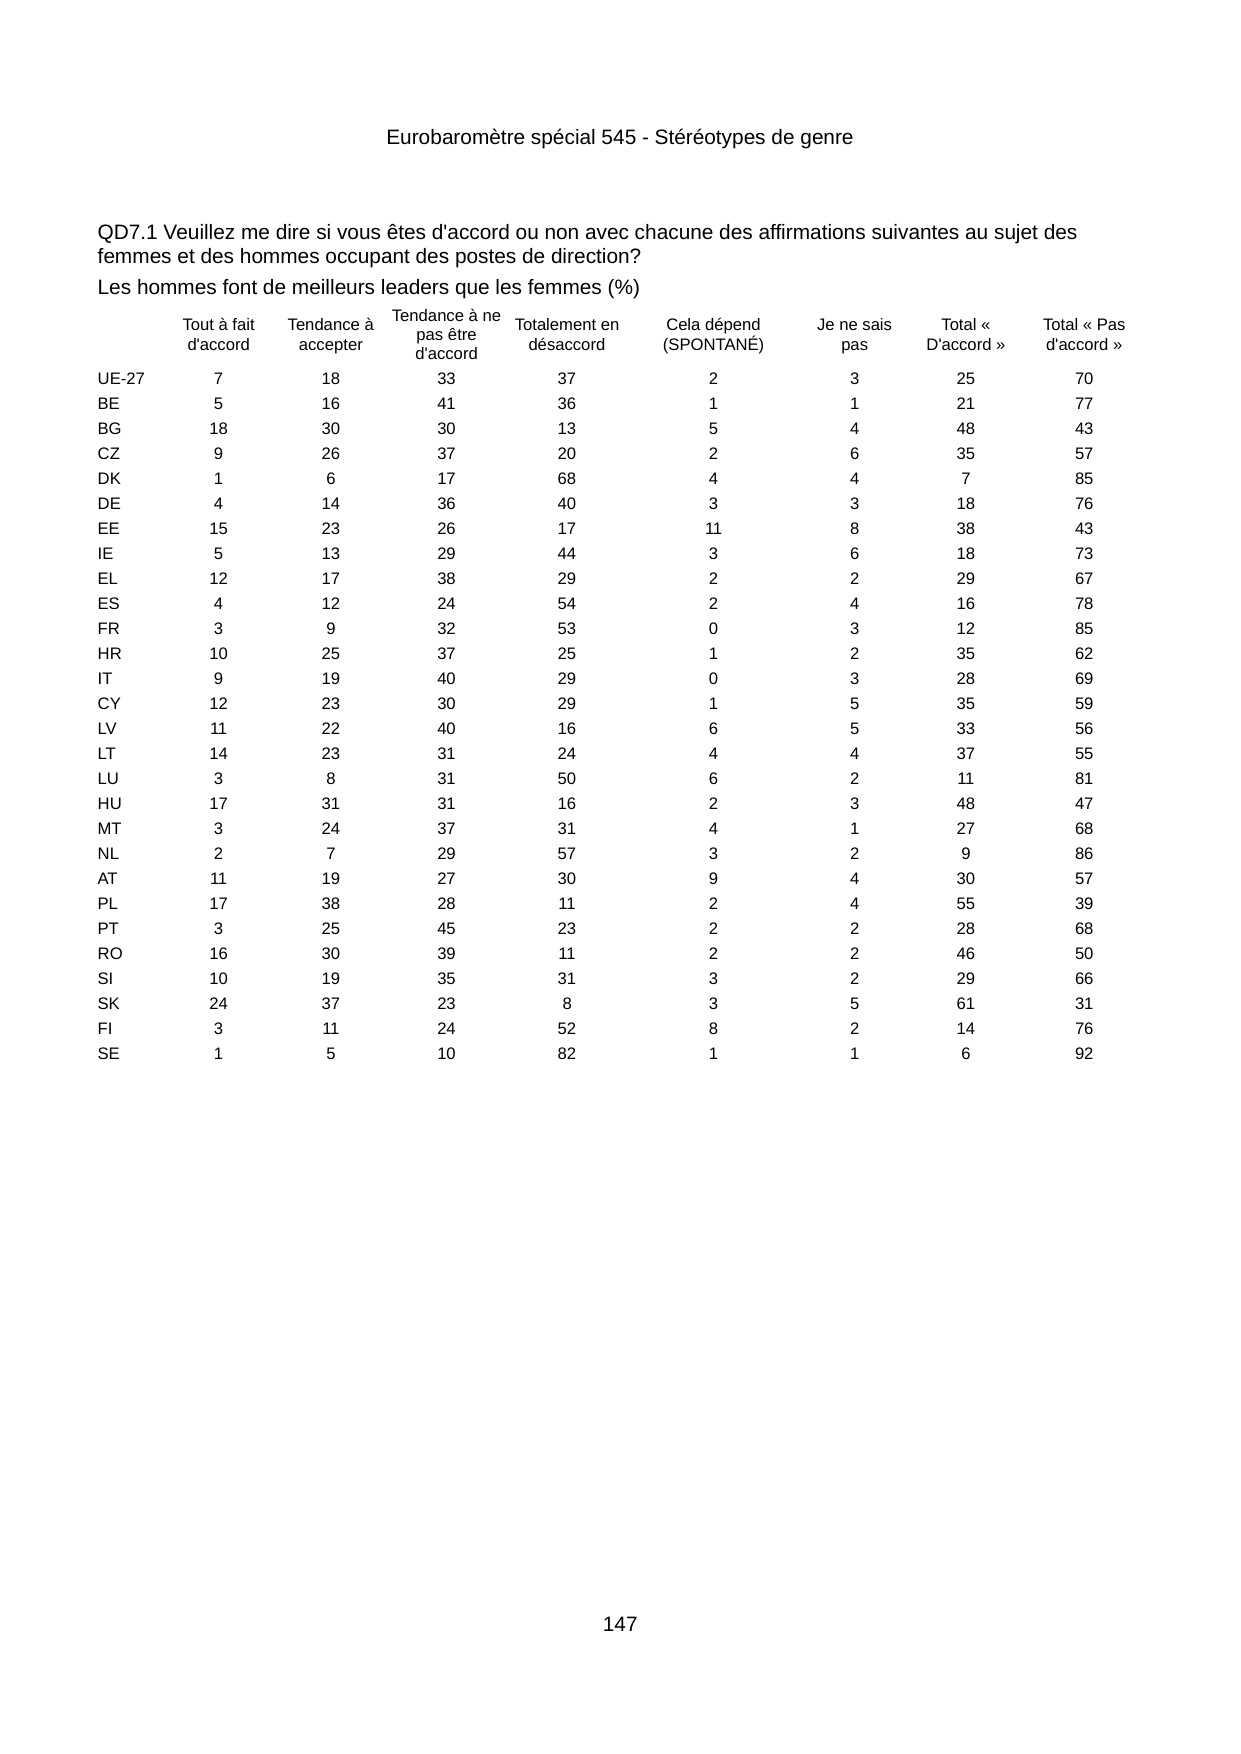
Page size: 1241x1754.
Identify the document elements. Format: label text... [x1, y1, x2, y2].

table_cell 30 [386, 691, 507, 716]
table_cell HR [95, 641, 162, 666]
table_cell 12 [162, 691, 275, 716]
table_cell BG [95, 416, 162, 441]
table_cell 77 [1022, 391, 1146, 416]
table_cell 2 [800, 916, 909, 941]
table_cell 4 [800, 466, 909, 491]
table_cell 37 [386, 641, 507, 666]
table_cell 1 [800, 1041, 909, 1066]
table_cell 2 [800, 566, 909, 591]
table_cell 23 [275, 516, 386, 541]
table_cell 1 [162, 466, 275, 491]
table_cell 17 [162, 891, 275, 916]
table_cell 11 [162, 866, 275, 891]
table_cell 2 [800, 966, 909, 991]
table_cell 39 [1022, 891, 1146, 916]
table_cell 28 [909, 666, 1022, 691]
table_cell 35 [909, 691, 1022, 716]
table_cell 6 [800, 441, 909, 466]
table_cell 26 [386, 516, 507, 541]
table_cell 3 [162, 1016, 275, 1041]
table_cell Totalement en désaccord [507, 303, 627, 366]
table_cell 85 [1022, 616, 1146, 641]
table_cell Les hommes font de meilleurs leaders que les femmes (%) [95, 270, 1146, 303]
table_cell 0 [627, 616, 800, 641]
table_cell 38 [909, 516, 1022, 541]
table_cell 11 [507, 941, 627, 966]
table_cell 24 [386, 591, 507, 616]
table_cell 85 [1022, 466, 1146, 491]
table_cell Tout à fait d'accord [162, 303, 275, 366]
table_cell 37 [386, 441, 507, 466]
table_cell 2 [627, 366, 800, 391]
table_cell 11 [275, 1016, 386, 1041]
table_cell 29 [507, 691, 627, 716]
table_cell 5 [800, 716, 909, 741]
table_cell 25 [909, 366, 1022, 391]
table_cell EL [95, 566, 162, 591]
table_cell 3 [800, 791, 909, 816]
table_cell 1 [627, 691, 800, 716]
table_cell IE [95, 541, 162, 566]
table_cell 57 [1022, 866, 1146, 891]
table_cell SK [95, 991, 162, 1016]
table_cell 31 [386, 791, 507, 816]
table_cell 2 [162, 841, 275, 866]
table_cell 13 [507, 416, 627, 441]
table_cell CZ [95, 441, 162, 466]
table_cell 29 [507, 566, 627, 591]
table_cell 0 [627, 666, 800, 691]
table_cell 2 [627, 591, 800, 616]
table_cell 1 [162, 1041, 275, 1066]
table_cell 53 [507, 616, 627, 641]
table_cell 9 [627, 866, 800, 891]
table_cell 43 [1022, 516, 1146, 541]
table_cell 12 [909, 616, 1022, 641]
table_cell Je ne sais pas [800, 303, 909, 366]
table_cell 19 [275, 666, 386, 691]
table_cell 41 [386, 391, 507, 416]
table_cell 17 [386, 466, 507, 491]
table_cell 37 [275, 991, 386, 1016]
table_cell 2 [627, 441, 800, 466]
table_cell 3 [800, 366, 909, 391]
table_cell 36 [386, 491, 507, 516]
table_cell 78 [1022, 591, 1146, 616]
table_cell 1 [627, 391, 800, 416]
table_cell 2 [627, 891, 800, 916]
table_cell 61 [909, 991, 1022, 1016]
table_cell 5 [627, 416, 800, 441]
table_cell Total « D'accord » [909, 303, 1022, 366]
table_cell 16 [507, 716, 627, 741]
table_cell 2 [627, 791, 800, 816]
table_cell 27 [386, 866, 507, 891]
table_cell 6 [627, 766, 800, 791]
table_cell 40 [507, 491, 627, 516]
table_cell 10 [386, 1041, 507, 1066]
table_cell 20 [507, 441, 627, 466]
table_cell 37 [507, 366, 627, 391]
table_cell SE [95, 1041, 162, 1066]
table_cell 26 [275, 441, 386, 466]
table_cell [95, 303, 162, 366]
table_cell 7 [162, 366, 275, 391]
table_cell AT [95, 866, 162, 891]
table_cell 2 [800, 941, 909, 966]
table_cell 8 [627, 1016, 800, 1041]
table_cell 27 [909, 816, 1022, 841]
table_cell 11 [627, 516, 800, 541]
table_cell 29 [386, 541, 507, 566]
table_cell 38 [386, 566, 507, 591]
table_cell 4 [800, 741, 909, 766]
table_cell 47 [1022, 791, 1146, 816]
table_cell 3 [627, 541, 800, 566]
table_cell 11 [507, 891, 627, 916]
table_cell 2 [800, 641, 909, 666]
table_cell 92 [1022, 1041, 1146, 1066]
table_cell 52 [507, 1016, 627, 1041]
table_cell 76 [1022, 1016, 1146, 1041]
table_cell 4 [162, 491, 275, 516]
table_cell 30 [386, 416, 507, 441]
table_cell EE [95, 516, 162, 541]
table_cell 17 [162, 791, 275, 816]
table_cell 31 [386, 741, 507, 766]
table_cell 3 [162, 616, 275, 641]
table_cell 2 [800, 1016, 909, 1041]
table_cell 48 [909, 791, 1022, 816]
table_cell 18 [275, 366, 386, 391]
table_cell LT [95, 741, 162, 766]
table_cell 19 [275, 966, 386, 991]
table_cell 24 [507, 741, 627, 766]
table_cell 68 [507, 466, 627, 491]
table_cell 37 [909, 741, 1022, 766]
table_cell 23 [507, 916, 627, 941]
table_cell 4 [800, 591, 909, 616]
table_cell 43 [1022, 416, 1146, 441]
table_cell 5 [800, 991, 909, 1016]
table_cell 31 [386, 766, 507, 791]
table_cell 15 [162, 516, 275, 541]
table_cell 31 [1022, 991, 1146, 1016]
table_cell 23 [275, 741, 386, 766]
table_cell 9 [162, 666, 275, 691]
table_cell 10 [162, 966, 275, 991]
table_cell 10 [162, 641, 275, 666]
table_cell HU [95, 791, 162, 816]
table_cell 3 [800, 491, 909, 516]
table_cell 55 [1022, 741, 1146, 766]
table_cell 32 [386, 616, 507, 641]
table_cell 4 [627, 466, 800, 491]
table_cell 1 [627, 1041, 800, 1066]
table_cell 3 [162, 766, 275, 791]
table_cell 2 [800, 841, 909, 866]
table_cell 31 [507, 966, 627, 991]
table_cell 5 [162, 391, 275, 416]
table_cell 50 [507, 766, 627, 791]
table_cell 68 [1022, 916, 1146, 941]
table_cell 25 [275, 641, 386, 666]
table_cell PT [95, 916, 162, 941]
table_cell SI [95, 966, 162, 991]
table_cell 55 [909, 891, 1022, 916]
table_cell 18 [162, 416, 275, 441]
table_cell 28 [909, 916, 1022, 941]
table_cell PL [95, 891, 162, 916]
table_cell 73 [1022, 541, 1146, 566]
table_cell 23 [386, 991, 507, 1016]
table_cell 6 [909, 1041, 1022, 1066]
table_cell 1 [627, 641, 800, 666]
table_cell 46 [909, 941, 1022, 966]
table_cell 54 [507, 591, 627, 616]
table_cell 9 [162, 441, 275, 466]
table_cell 9 [909, 841, 1022, 866]
table_cell 69 [1022, 666, 1146, 691]
table_cell 86 [1022, 841, 1146, 866]
table_cell 66 [1022, 966, 1146, 991]
table_cell 76 [1022, 491, 1146, 516]
table_cell 21 [909, 391, 1022, 416]
table_cell 62 [1022, 641, 1146, 666]
table_cell 16 [507, 791, 627, 816]
table_cell 12 [275, 591, 386, 616]
table_cell 45 [386, 916, 507, 941]
table_cell 11 [162, 716, 275, 741]
table_cell 36 [507, 391, 627, 416]
table_cell Tendance à ne pas être d'accord [386, 303, 507, 366]
table_cell 25 [507, 641, 627, 666]
table_cell 6 [627, 716, 800, 741]
table_cell 30 [275, 416, 386, 441]
table_cell 30 [275, 941, 386, 966]
table_cell 59 [1022, 691, 1146, 716]
table_cell 38 [275, 891, 386, 916]
table_cell 4 [627, 816, 800, 841]
table_header QD7.1 Veuillez me dire si vous êtes d'accord ou non avec chacune des affirmations suivantes au sujet des femmes et des hommes occupant des postes de direction? [95, 217, 1146, 270]
table_cell 50 [1022, 941, 1146, 966]
table_cell 4 [800, 866, 909, 891]
table_cell 3 [162, 816, 275, 841]
table_cell 13 [275, 541, 386, 566]
table_cell 29 [386, 841, 507, 866]
table_cell 25 [275, 916, 386, 941]
table_cell 3 [162, 916, 275, 941]
table_cell 7 [909, 466, 1022, 491]
table_cell 3 [627, 491, 800, 516]
table_cell 82 [507, 1041, 627, 1066]
table_cell 24 [162, 991, 275, 1016]
table_cell 18 [909, 541, 1022, 566]
table_cell FR [95, 616, 162, 641]
table_cell 8 [507, 991, 627, 1016]
table_cell ES [95, 591, 162, 616]
table_cell LU [95, 766, 162, 791]
table_cell 33 [386, 366, 507, 391]
table_cell 33 [909, 716, 1022, 741]
table_cell 6 [275, 466, 386, 491]
table_cell 30 [909, 866, 1022, 891]
table_cell Tendance à accepter [275, 303, 386, 366]
table_cell FI [95, 1016, 162, 1041]
table_cell 14 [275, 491, 386, 516]
table_cell 4 [627, 741, 800, 766]
table_cell 35 [909, 441, 1022, 466]
table_cell 5 [162, 541, 275, 566]
table_cell 8 [800, 516, 909, 541]
table_cell 22 [275, 716, 386, 741]
table_cell 3 [627, 991, 800, 1016]
table_cell DK [95, 466, 162, 491]
table_cell 5 [275, 1041, 386, 1066]
table_cell 4 [162, 591, 275, 616]
table_cell 14 [909, 1016, 1022, 1041]
table_cell Cela dépend (SPONTANÉ) [627, 303, 800, 366]
table_cell RO [95, 941, 162, 966]
table_cell 12 [162, 566, 275, 591]
table_cell 5 [800, 691, 909, 716]
table_cell 37 [386, 816, 507, 841]
table_cell 35 [386, 966, 507, 991]
table_cell 48 [909, 416, 1022, 441]
table_cell 11 [909, 766, 1022, 791]
table_cell 70 [1022, 366, 1146, 391]
table_cell 2 [800, 766, 909, 791]
table_cell 4 [800, 891, 909, 916]
table_cell 16 [162, 941, 275, 966]
table_cell BE [95, 391, 162, 416]
table_cell 3 [800, 666, 909, 691]
table_cell 3 [627, 966, 800, 991]
table_cell 18 [909, 491, 1022, 516]
table_cell 29 [507, 666, 627, 691]
table_cell 56 [1022, 716, 1146, 741]
table_cell 29 [909, 566, 1022, 591]
table_cell 39 [386, 941, 507, 966]
table_cell 16 [275, 391, 386, 416]
table_cell 17 [275, 566, 386, 591]
table_cell 30 [507, 866, 627, 891]
table_cell MT [95, 816, 162, 841]
table_cell 31 [507, 816, 627, 841]
table_cell 17 [507, 516, 627, 541]
table_cell 67 [1022, 566, 1146, 591]
table_cell CY [95, 691, 162, 716]
table_cell 8 [275, 766, 386, 791]
table_cell 23 [275, 691, 386, 716]
table_cell 2 [627, 941, 800, 966]
table_cell 24 [275, 816, 386, 841]
table_cell 4 [800, 416, 909, 441]
table_cell IT [95, 666, 162, 691]
table_cell 68 [1022, 816, 1146, 841]
table_cell 3 [800, 616, 909, 641]
table_cell 40 [386, 716, 507, 741]
table_cell 57 [1022, 441, 1146, 466]
table_cell NL [95, 841, 162, 866]
table_cell 24 [386, 1016, 507, 1041]
table_cell 16 [909, 591, 1022, 616]
table_cell 1 [800, 391, 909, 416]
table_cell 40 [386, 666, 507, 691]
table_cell 44 [507, 541, 627, 566]
table_cell 14 [162, 741, 275, 766]
table_cell 6 [800, 541, 909, 566]
table_cell 2 [627, 916, 800, 941]
table_cell 7 [275, 841, 386, 866]
table_cell DE [95, 491, 162, 516]
table_cell 1 [800, 816, 909, 841]
table_cell Total « Pas d'accord » [1022, 303, 1146, 366]
table_cell 19 [275, 866, 386, 891]
table_cell 9 [275, 616, 386, 641]
table_cell 81 [1022, 766, 1146, 791]
table_cell 29 [909, 966, 1022, 991]
table_cell LV [95, 716, 162, 741]
table_cell 57 [507, 841, 627, 866]
table_cell 35 [909, 641, 1022, 666]
table_cell 2 [627, 566, 800, 591]
table_cell 3 [627, 841, 800, 866]
table_cell 31 [275, 791, 386, 816]
table_cell UE-27 [95, 366, 162, 391]
table_cell 28 [386, 891, 507, 916]
